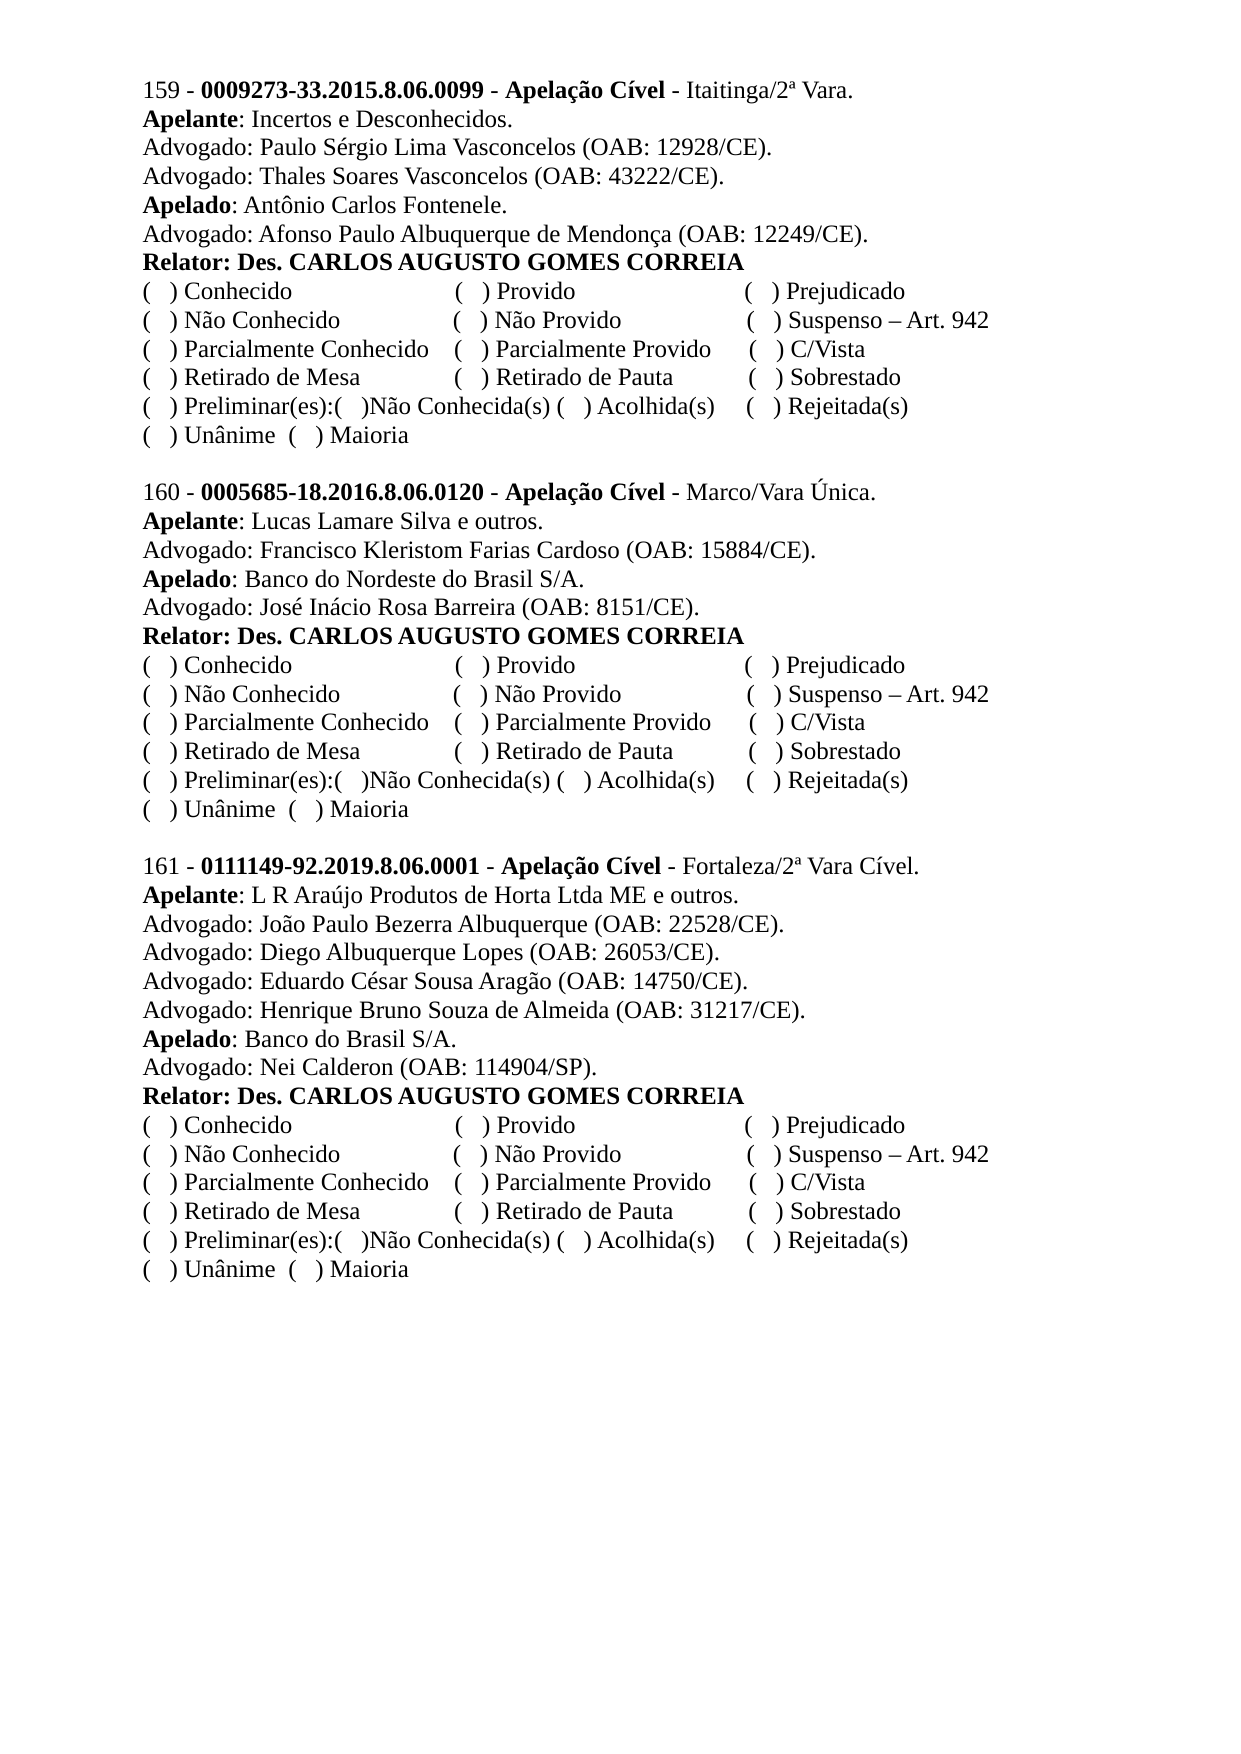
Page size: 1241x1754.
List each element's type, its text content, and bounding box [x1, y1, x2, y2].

text Advogado: Nei Calderon (OAB: 114904/SP). [142, 1052, 1141, 1081]
text 161 - 0111149-92.2019.8.06.0001 - Apelação Cível - Fortaleza/2ª Vara Cível. [142, 851, 1141, 880]
text ( ) Unânime ( ) Maioria [142, 1254, 1158, 1282]
text 160 - 0005685-18.2016.8.06.0120 - Apelação Cível - Marco/Vara Única. [142, 477, 1141, 506]
text Relator: Des. CARLOS AUGUSTO GOMES CORREIA [142, 247, 1141, 276]
text Apelado: Banco do Nordeste do Brasil S/A. [142, 564, 1141, 592]
text ( ) Unânime ( ) Maioria [142, 794, 1158, 822]
text Advogado: Diego Albuquerque Lopes (OAB: 26053/CE). [142, 937, 1141, 966]
text ( ) Não Conhecido ( ) Não Provido ( ) Suspenso – Art. 942 [142, 679, 1158, 707]
text ( ) Retirado de Mesa ( ) Retirado de Pauta ( ) Sobrestado [142, 362, 1158, 391]
text Apelante: L R Araújo Produtos de Horta Ltda ME e outros. [142, 880, 1141, 909]
text Advogado: Eduardo César Sousa Aragão (OAB: 14750/CE). [142, 966, 1141, 995]
text ( ) Parcialmente Conhecido ( ) Parcialmente Provido ( ) C/Vista [142, 1167, 1158, 1196]
text Advogado: Thales Soares Vasconcelos (OAB: 43222/CE). [142, 161, 1141, 190]
text ( ) Retirado de Mesa ( ) Retirado de Pauta ( ) Sobrestado [142, 736, 1158, 765]
text Apelado: Antônio Carlos Fontenele. [142, 190, 1141, 219]
text Apelante: Incertos e Desconhecidos. [142, 104, 1141, 132]
text Advogado: Paulo Sérgio Lima Vasconcelos (OAB: 12928/CE). [142, 132, 1141, 161]
text ( ) Preliminar(es):( )Não Conhecida(s) ( ) Acolhida(s) ( ) Rejeitada(s) [142, 765, 1158, 794]
text ( ) Retirado de Mesa ( ) Retirado de Pauta ( ) Sobrestado [142, 1196, 1158, 1225]
text Advogado: Afonso Paulo Albuquerque de Mendonça (OAB: 12249/CE). [142, 219, 1141, 247]
text ( ) Conhecido ( ) Provido ( ) Prejudicado [142, 650, 1141, 679]
text Advogado: José Inácio Rosa Barreira (OAB: 8151/CE). [142, 592, 1141, 621]
text 159 - 0009273-33.2015.8.06.0099 - Apelação Cível - Itaitinga/2ª Vara. [142, 75, 1141, 104]
text Advogado: Francisco Kleristom Farias Cardoso (OAB: 15884/CE). [142, 535, 1141, 564]
text Relator: Des. CARLOS AUGUSTO GOMES CORREIA [142, 1081, 1141, 1110]
text ( ) Conhecido ( ) Provido ( ) Prejudicado [142, 1110, 1141, 1139]
text Relator: Des. CARLOS AUGUSTO GOMES CORREIA [142, 621, 1141, 650]
text Apelado: Banco do Brasil S/A. [142, 1024, 1141, 1052]
text ( ) Preliminar(es):( )Não Conhecida(s) ( ) Acolhida(s) ( ) Rejeitada(s) [142, 1225, 1158, 1254]
text ( ) Não Conhecido ( ) Não Provido ( ) Suspenso – Art. 942 [142, 305, 1158, 334]
text ( ) Parcialmente Conhecido ( ) Parcialmente Provido ( ) C/Vista [142, 707, 1158, 736]
text ( ) Conhecido ( ) Provido ( ) Prejudicado [142, 276, 1141, 305]
text ( ) Não Conhecido ( ) Não Provido ( ) Suspenso – Art. 942 [142, 1139, 1158, 1167]
text ( ) Unânime ( ) Maioria [142, 420, 1158, 449]
text ( ) Preliminar(es):( )Não Conhecida(s) ( ) Acolhida(s) ( ) Rejeitada(s) [142, 391, 1158, 420]
text Advogado: João Paulo Bezerra Albuquerque (OAB: 22528/CE). [142, 909, 1141, 937]
text Apelante: Lucas Lamare Silva e outros. [142, 506, 1141, 535]
text ( ) Parcialmente Conhecido ( ) Parcialmente Provido ( ) C/Vista [142, 334, 1158, 362]
text Advogado: Henrique Bruno Souza de Almeida (OAB: 31217/CE). [142, 995, 1141, 1024]
